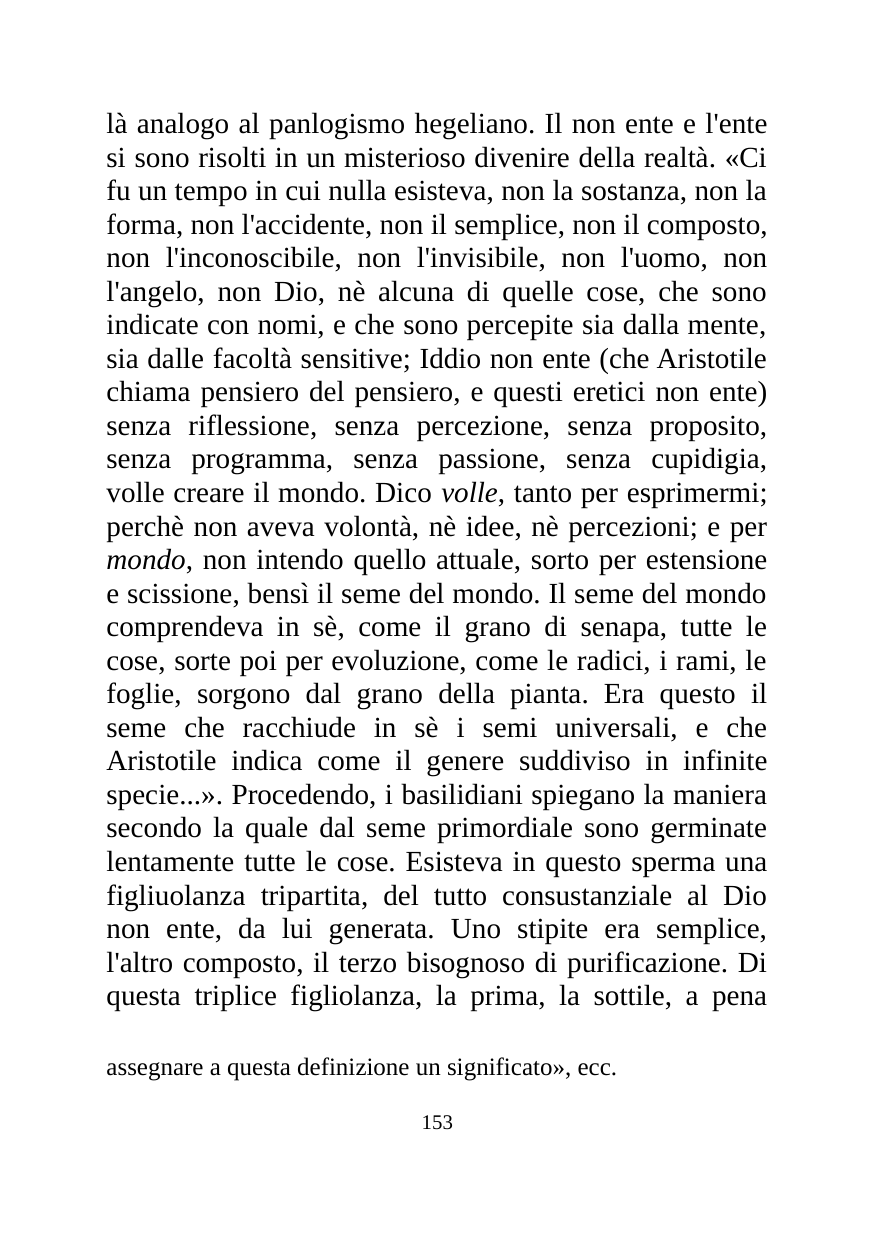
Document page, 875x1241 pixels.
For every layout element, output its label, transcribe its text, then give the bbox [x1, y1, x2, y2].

text là analogo al panlogismo hegeliano. Il non ente e l'ente si sono risolti in un misterioso divenire della realtà. «Ci fu un tempo in cui nulla esisteva, non la sostanza, non la forma, non l'accidente, non il semplice, non il composto, non l'inconoscibile, non l'invisibile, non l'uomo, non l'angelo, non Dio, nè alcuna di quelle cose, che sono indicate con nomi, e che sono percepite sia dalla mente, sia dalle facoltà sensitive; Iddio non ente (che Aristotile chiama pensiero del pensiero, e questi eretici non ente) senza riflessione, senza percezione, senza proposito, senza programma, senza passione, senza cupidigia, volle creare il mondo. Dico volle, tanto per esprimermi; perchè non aveva volontà, nè idee, nè percezioni; e per mondo, non intendo quello attuale, sorto per estensione e scissione, bensì il seme del mondo. Il seme del mondo comprendeva in sè, come il grano di senapa, tutte le cose, sorte poi per evoluzione, come le radici, i rami, le foglie, sorgono dal grano della pianta. Era questo il seme che racchiude in sè i semi universali, e che Aristotile indica come il genere suddiviso in infinite specie...». Procedendo, i basilidiani spiegano la maniera secondo la quale dal seme primordiale sono germinate lentamente tutte le cose. Esisteva in questo sperma una figliuolanza tripartita, del tutto consustanziale al Dio non ente, da lui generata. Uno stipite era semplice, l'altro composto, il terzo bisognoso di purificazione. Di questa triplice figliolanza, la prima, la sottile, a pena [106, 106, 768, 1012]
text assegnare a questa definizione un significato», ecc. [106, 1052, 768, 1080]
